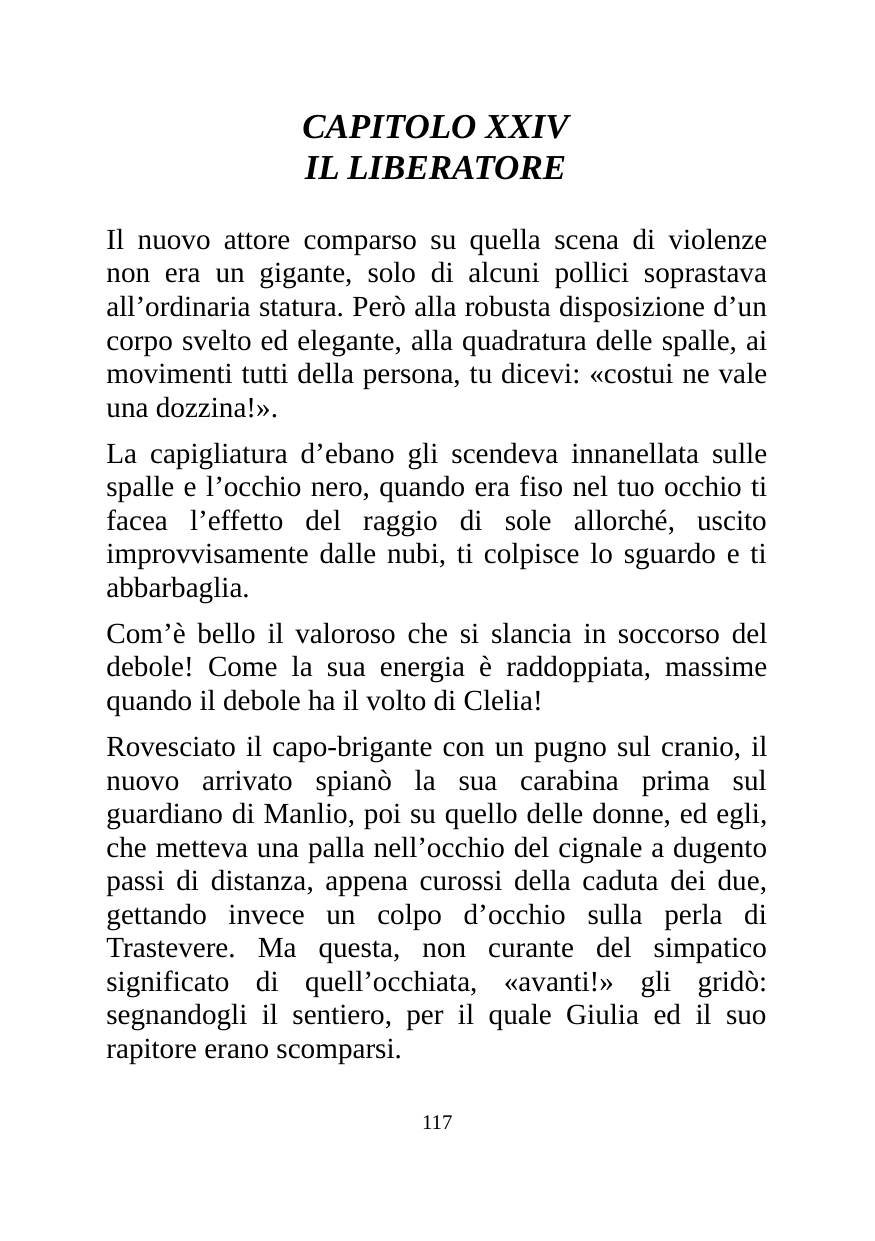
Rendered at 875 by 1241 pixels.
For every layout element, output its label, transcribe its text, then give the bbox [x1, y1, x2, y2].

text Il nuovo attore comparso su quella scena di violenze non era un gigante, solo di alcuni pollici soprastava all’ordinaria statura. Però alla robusta disposizione d’un corpo svelto ed elegante, alla quadratura delle spalle, ai movimenti tutti della persona, tu dicevi: «costui ne vale una dozzina!». [106, 222, 768, 423]
subtitle CAPITOLO XXIV IL LIBERATORE [106, 106, 768, 187]
text La capigliatura d’ebano gli scendeva innanellata sulle spalle e l’occhio nero, quando era fiso nel tuo occhio ti facea l’effetto del raggio di sole allorché, uscito improvvisamente dalle nubi, ti colpisce lo sguardo e ti abbarbaglia. [106, 436, 768, 603]
text Com’è bello il valoroso che si slancia in soccorso del debole! Come la sua energia è raddoppiata, massime quando il debole ha il volto di Clelia! [106, 616, 768, 717]
text Rovesciato il capo-brigante con un pugno sul cranio, il nuovo arrivato spianò la sua carabina prima sul guardiano di Manlio, poi su quello delle donne, ed egli, che metteva una palla nell’occhio del cignale a dugento passi di distanza, appena curossi della caduta dei due, gettando invece un colpo d’occhio sulla perla di Trastevere. Ma questa, non curante del simpatico significato di quell’occhiata, «avanti!» gli gridò: segnandogli il sentiero, per il quale Giulia ed il suo rapitore erano scomparsi. [106, 729, 768, 1064]
